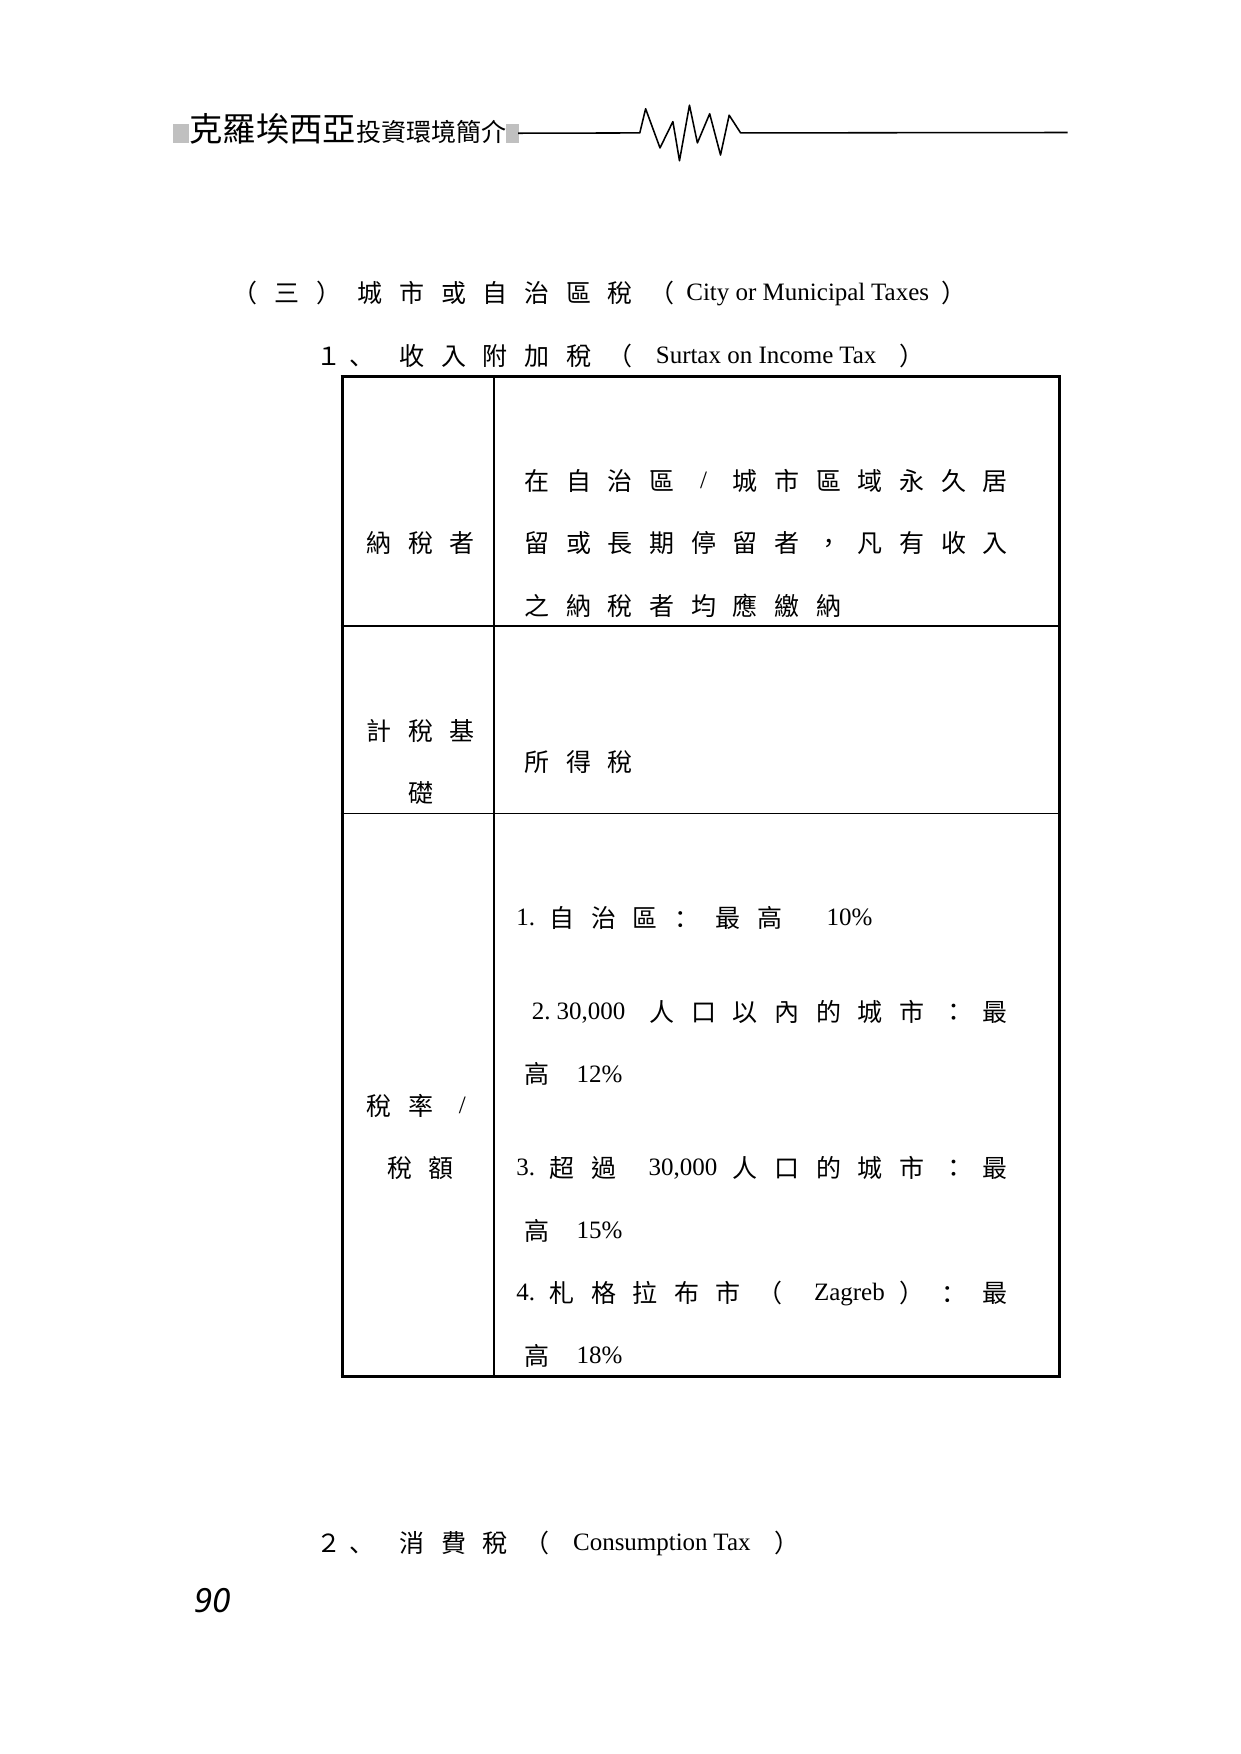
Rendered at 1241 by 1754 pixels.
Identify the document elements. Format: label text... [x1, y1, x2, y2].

table_cell 計稅基礎 [344, 627, 493, 813]
table_cell 稅率/稅額 [344, 814, 493, 1375]
text （三）城市或自治區稅（City or Municipal Taxes） [207, 250, 1058, 313]
table_header 在自治區/城市區域永久居留或長期停留者，凡有收入之納稅者均應繳納 [495, 378, 1058, 625]
table_header 納稅者 [344, 378, 493, 625]
text １、收入附加稅（Surtax on Income Tax） [281, 313, 1058, 375]
table_cell 所得稅 [495, 627, 1058, 813]
table_cell 1. 自治區：最高10% 2. 30,000人口以內的城市：最高12% 3. 超過30,000人口的城市：最高15% 4. 札格拉布市（Zagreb）：最高18% [495, 814, 1058, 1375]
text ２、消費稅（Consumption Tax） [281, 1500, 1058, 1563]
